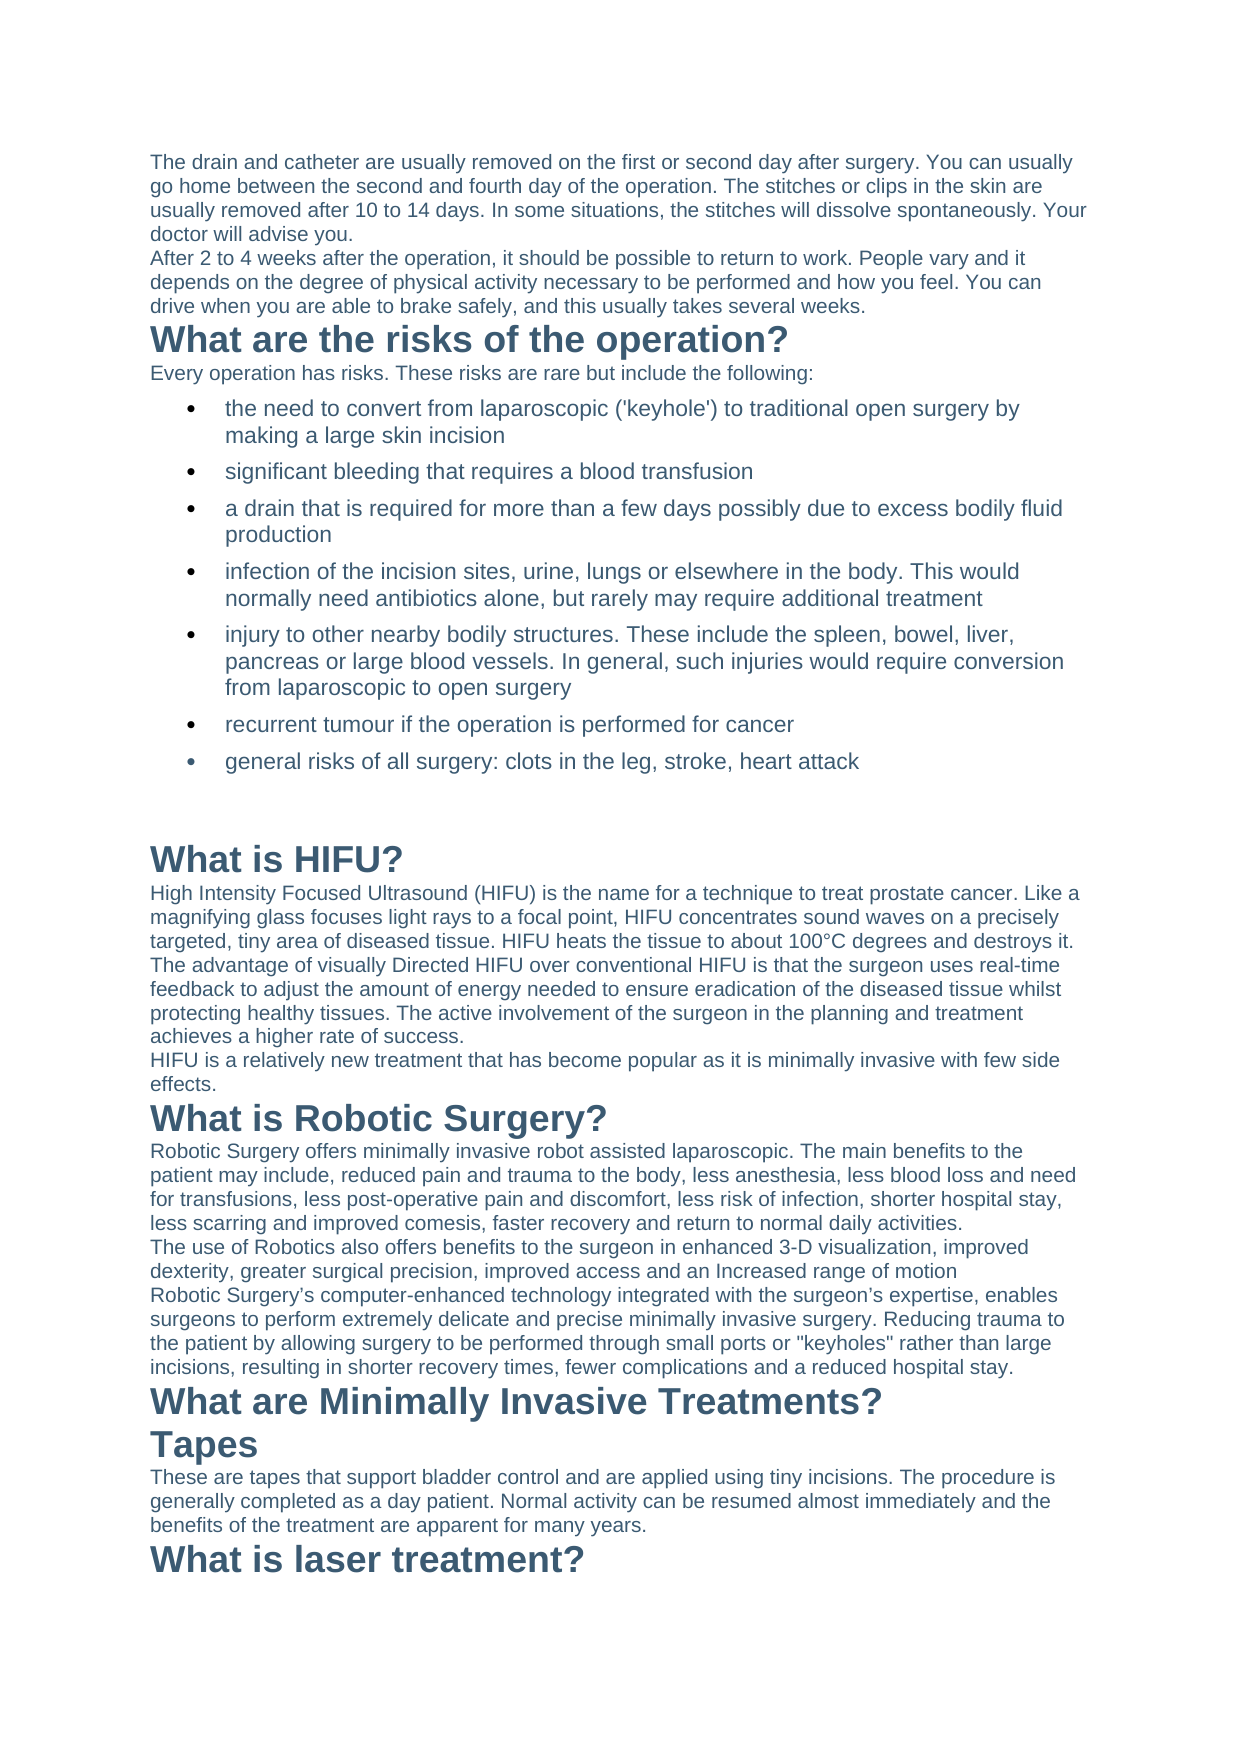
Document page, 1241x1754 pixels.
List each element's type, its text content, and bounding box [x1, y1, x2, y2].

list recurrent tumour if the operation is performed for cancer [187, 711, 1090, 737]
list general risks of all surgery: clots in the leg, stroke, heart attack [187, 748, 1090, 774]
subtitle What are Minimally Invasive Treatments? [150, 1379, 1090, 1422]
subtitle What is Robotic Surgery? [150, 1096, 1090, 1139]
subtitle What are the risks of the operation? [150, 318, 1090, 361]
subtitle Tapes [150, 1422, 1090, 1465]
subtitle What is laser treatment? [150, 1537, 1090, 1580]
text The advantage of visually Directed HIFU over conventional HIFU is that the surgeon uses real-time feedback to adjust the amount of energy needed to ensure eradication of the diseased tissue whilst protecting healthy tissues. The active involvement of the surgeon in the planning and treatment achieves a higher rate of success. [150, 952, 1090, 1048]
text The drain and catheter are usually removed on the first or second day after surgery. You can usually go home between the second and fourth day of the operation. The stitches or clips in the skin are usually removed after 10 to 14 days. In some situations, the stitches will dissolve spontaneously. Your doctor will advise you. [150, 150, 1090, 246]
list the need to convert from laparoscopic ('keyhole') to traditional open surgery by making a large skin incision [187, 395, 1090, 448]
text Robotic Surgery offers minimally invasive robot assisted laparoscopic. The main benefits to the patient may include, reduced pain and trauma to the body, less anesthesia, less blood loss and need for transfusions, less post-operative pain and discomfort, less risk of infection, shorter hospital stay, less scarring and improved comesis, faster recovery and return to normal daily activities. [150, 1139, 1090, 1235]
text High Intensity Focused Ultrasound (HIFU) is the name for a technique to treat prostate cancer. Like a magnifying glass focuses light rays to a focal point, HIFU concentrates sound waves on a precisely targeted, tiny area of diseased tissue. HIFU heats the tissue to about 100°C degrees and destroys it. [150, 881, 1090, 952]
text After 2 to 4 weeks after the operation, it should be possible to return to work. People vary and it depends on the degree of physical activity necessary to be performed and how you feel. You can drive when you are able to brake safely, and this usually takes several weeks. [150, 246, 1090, 318]
list significant bleeding that requires a blood transfusion [187, 458, 1090, 485]
text Every operation has risks. These risks are rare but include the following: [150, 361, 1090, 385]
text These are tapes that support bladder control and are applied using tiny incisions. The procedure is generally completed as a day patient. Normal activity can be resumed almost immediately and the benefits of the treatment are apparent for many years. [150, 1465, 1090, 1537]
list infection of the incision sites, urine, lungs or elsewhere in the body. This would normally need antibiotics alone, but rarely may require additional treatment [187, 558, 1090, 611]
text The use of Robotics also offers benefits to the surgeon in enhanced 3-D visualization, improved dexterity, greater surgical precision, improved access and an Increased range of motion [150, 1235, 1090, 1283]
subtitle What is HIFU? [150, 837, 1090, 881]
list injury to other nearby bodily structures. These include the spleen, bowel, liver, pancreas or large blood vessels. In general, such injuries would require conversion from laparoscopic to open surgery [187, 621, 1090, 700]
text HIFU is a relatively new treatment that has become popular as it is minimally invasive with few side effects. [150, 1048, 1090, 1096]
text Robotic Surgery’s computer-enhanced technology integrated with the surgeon’s expertise, enables surgeons to perform extremely delicate and precise minimally invasive surgery. Reducing trauma to the patient by allowing surgery to be performed through small ports or "keyholes" rather than large incisions, resulting in shorter recovery times, fewer complications and a reduced hospital stay. [150, 1283, 1090, 1379]
list a drain that is required for more than a few days possibly due to excess bodily fluid production [187, 495, 1090, 548]
